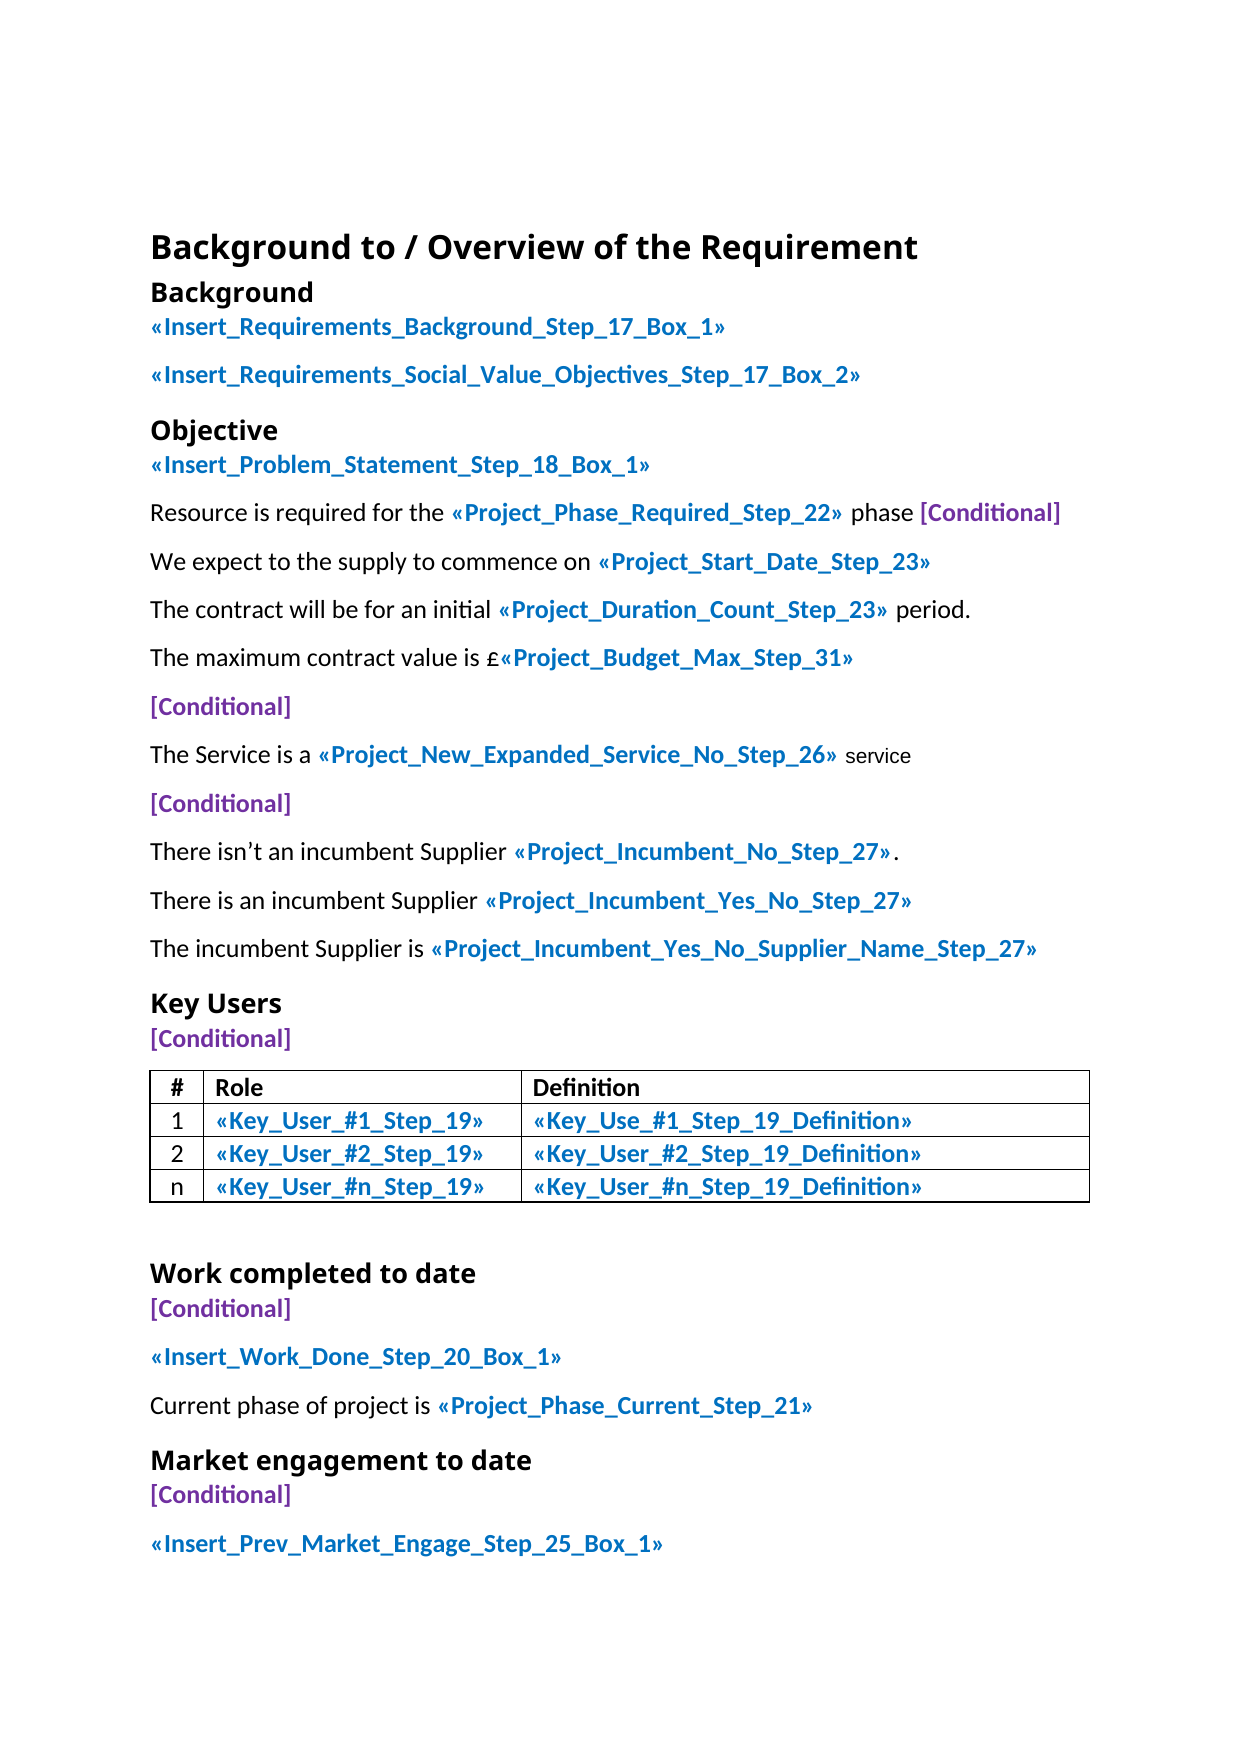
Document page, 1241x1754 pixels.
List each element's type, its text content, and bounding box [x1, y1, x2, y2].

subtitle Objective [150, 411, 1090, 448]
subtitle Background [150, 273, 1090, 310]
text [Conditional] [150, 1022, 1090, 1053]
text «Insert_Requirements_Social_Value_Objectives_Step_17_Box_2» [150, 358, 1090, 390]
subtitle Work completed to date [150, 1255, 1090, 1292]
text [Conditional] [150, 690, 1090, 722]
table_cell «Key_User_#2_Step_19» [204, 1137, 521, 1168]
subtitle Background to / Overview of the Requirement [150, 223, 1090, 269]
text «Insert_Prev_Market_Engage_Step_25_Box_1» [150, 1527, 1090, 1558]
subtitle Key Users [150, 985, 1090, 1022]
table_header Definition [522, 1071, 1089, 1103]
table_cell 2 [151, 1137, 203, 1168]
text There is an incumbent Supplier «Project_Incumbent_Yes_No_Step_27» [150, 884, 1090, 916]
table_cell 1 [151, 1104, 203, 1136]
text The incumbent Supplier is «Project_Incumbent_Yes_No_Supplier_Name_Step_27» [150, 932, 1090, 964]
table_cell «Key_User_#n_Step_19» [204, 1170, 521, 1201]
table_cell «Key_Use_#1_Step_19_Definition» [522, 1104, 1089, 1136]
text [Conditional] [150, 787, 1090, 819]
table_header # [151, 1071, 203, 1103]
text We expect to the supply to commence on «Project_Start_Date_Step_23» [150, 545, 1090, 576]
table_cell «Key_User_#2_Step_19_Definition» [522, 1137, 1089, 1168]
text The Service is a «Project_New_Expanded_Service_No_Step_26» service [150, 738, 1090, 770]
text The contract will be for an initial «Project_Duration_Count_Step_23» period. [150, 593, 1090, 625]
table_cell «Key_User_#1_Step_19» [204, 1104, 521, 1136]
table_header Role [204, 1071, 521, 1103]
text Resource is required for the «Project_Phase_Required_Step_22» phase [Conditional] [150, 496, 1090, 528]
table_cell n [151, 1170, 203, 1201]
text [Conditional] [150, 1478, 1090, 1510]
text «Insert_Requirements_Background_Step_17_Box_1» [150, 310, 1090, 342]
table_cell «Key_User_#n_Step_19_Definition» [522, 1170, 1089, 1201]
text «Insert_Work_Done_Step_20_Box_1» [150, 1340, 1090, 1372]
text «Insert_Problem_Statement_Step_18_Box_1» [150, 448, 1090, 479]
text Current phase of project is «Project_Phase_Current_Step_21» [150, 1389, 1090, 1421]
subtitle Market engagement to date [150, 1441, 1090, 1478]
text There isn’t an incumbent Supplier «Project_Incumbent_No_Step_27». [150, 835, 1090, 867]
text [Conditional] [150, 1292, 1090, 1324]
text The maximum contract value is £«Project_Budget_Max_Step_31» [150, 642, 1090, 673]
